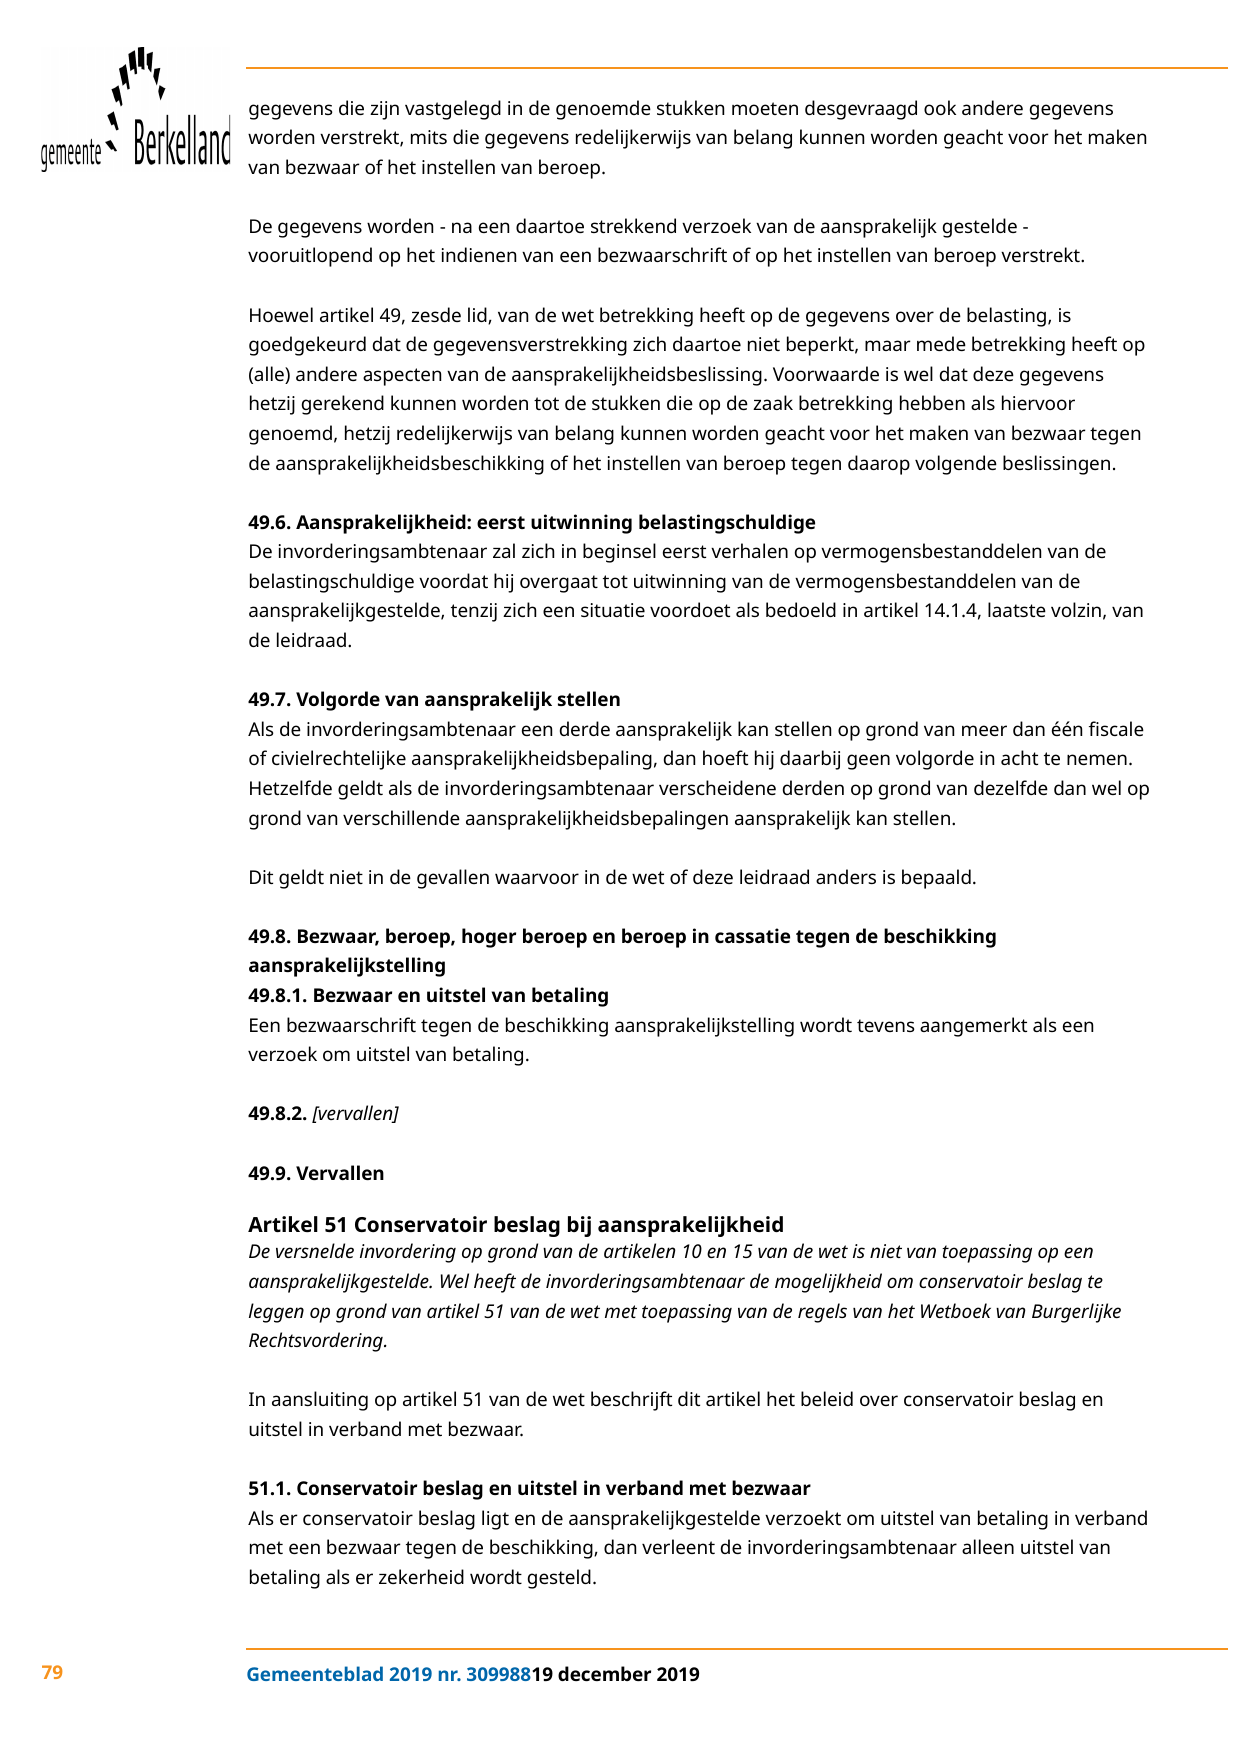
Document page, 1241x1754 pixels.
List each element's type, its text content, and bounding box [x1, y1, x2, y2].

text De versnelde invordering op grond van de artikelen 10 en 15 van de wet is niet van toepassing op een aansprakelijkgestelde. Wel heeft de invorderingsambtenaar de mogelijkheid om conservatoir beslag te leggen op grond van artikel 51 van de wet met toepassing van de regels van het Wetboek van Burgerlijke Rechtsvordering. [248, 1239, 1152, 1353]
text 49.7. Volgorde van aansprakelijk stellen [248, 686, 1152, 712]
text Als er conservatoir beslag ligt en de aansprakelijkgestelde verzoekt om uitstel van betaling in verband met een bezwaar tegen de beschikking, dan verleent de invorderingsambtenaar alleen uitstel van betaling als er zekerheid wordt gesteld. [248, 1505, 1152, 1590]
text 49.6. Aansprakelijkheid: eerst uitwinning belastingschuldige [248, 509, 1152, 535]
text 49.8. Bezwaar, beroep, hoger beroep en beroep in cassatie tegen de beschikking aansprakelijkstelling [248, 923, 1152, 978]
text 49.9. Vervallen [248, 1160, 1152, 1186]
text Hoewel artikel 49, zesde lid, van de wet betrekking heeft op de gegevens over de belasting, is goedgekeurd dat de gegevensverstrekking zich daartoe niet beperkt, maar mede betrekking heeft op (alle) andere aspecten van de aansprakelijkheidsbeslissing. Voorwaarde is wel dat deze gegevens hetzij gerekend kunnen worden tot de stukken die op de zaak betrekking hebben als hiervoor genoemd, hetzij redelijkerwijs van belang kunnen worden geacht voor het maken van bezwaar tegen de aansprakelijkheidsbeschikking of het instellen van beroep tegen daarop volgende beslissingen. [248, 302, 1152, 476]
text 51.1. Conservatoir beslag en uitstel in verband met bezwaar [248, 1475, 1152, 1501]
text Een bezwaarschrift tegen de beschikking aansprakelijkstelling wordt tevens aangemerkt als een verzoek om uitstel van betaling. [248, 1012, 1152, 1067]
text De invorderingsambtenaar zal zich in beginsel eerst verhalen op vermogensbestanddelen van de belastingschuldige voordat hij overgaat tot uitwinning van de vermogensbestanddelen van de aansprakelijkgestelde, tenzij zich een situatie voordoet als bedoeld in artikel 14.1.4, laatste volzin, van de leidraad. [248, 538, 1152, 653]
text Artikel 51 Conservatoir beslag bij aansprakelijkheid [248, 1210, 1152, 1239]
text In aansluiting op artikel 51 van de wet beschrijft dit artikel het beleid over conservatoir beslag en uitstel in verband met bezwaar. [248, 1387, 1152, 1442]
text 49.8.1. Bezwaar en uitstel van betaling [248, 982, 1152, 1008]
picture [41, 47, 231, 172]
text 49.8.2. [vervallen] [248, 1101, 1152, 1126]
text Dit geldt niet in de gevallen waarvoor in de wet of deze leidraad anders is bepaald. [248, 864, 1152, 890]
text gegevens die zijn vastgelegd in de genoemde stukken moeten desgevraagd ook andere gegevens worden verstrekt, mits die gegevens redelijkerwijs van belang kunnen worden geacht voor het maken van bezwaar of het instellen van beroep. [248, 95, 1152, 180]
text Als de invorderingsambtenaar een derde aansprakelijk kan stellen op grond van meer dan één fiscale of civielrechtelijke aansprakelijkheidsbepaling, dan hoeft hij daarbij geen volgorde in acht te nemen. Hetzelfde geldt als de invorderingsambtenaar verscheidene derden op grond van dezelfde dan wel op grond van verschillende aansprakelijkheidsbepalingen aansprakelijk kan stellen. [248, 716, 1152, 831]
text De gegevens worden - na een daartoe strekkend verzoek van de aansprakelijk gestelde - vooruitlopend op het indienen van een bezwaarschrift of op het instellen van beroep verstrekt. [248, 213, 1152, 268]
